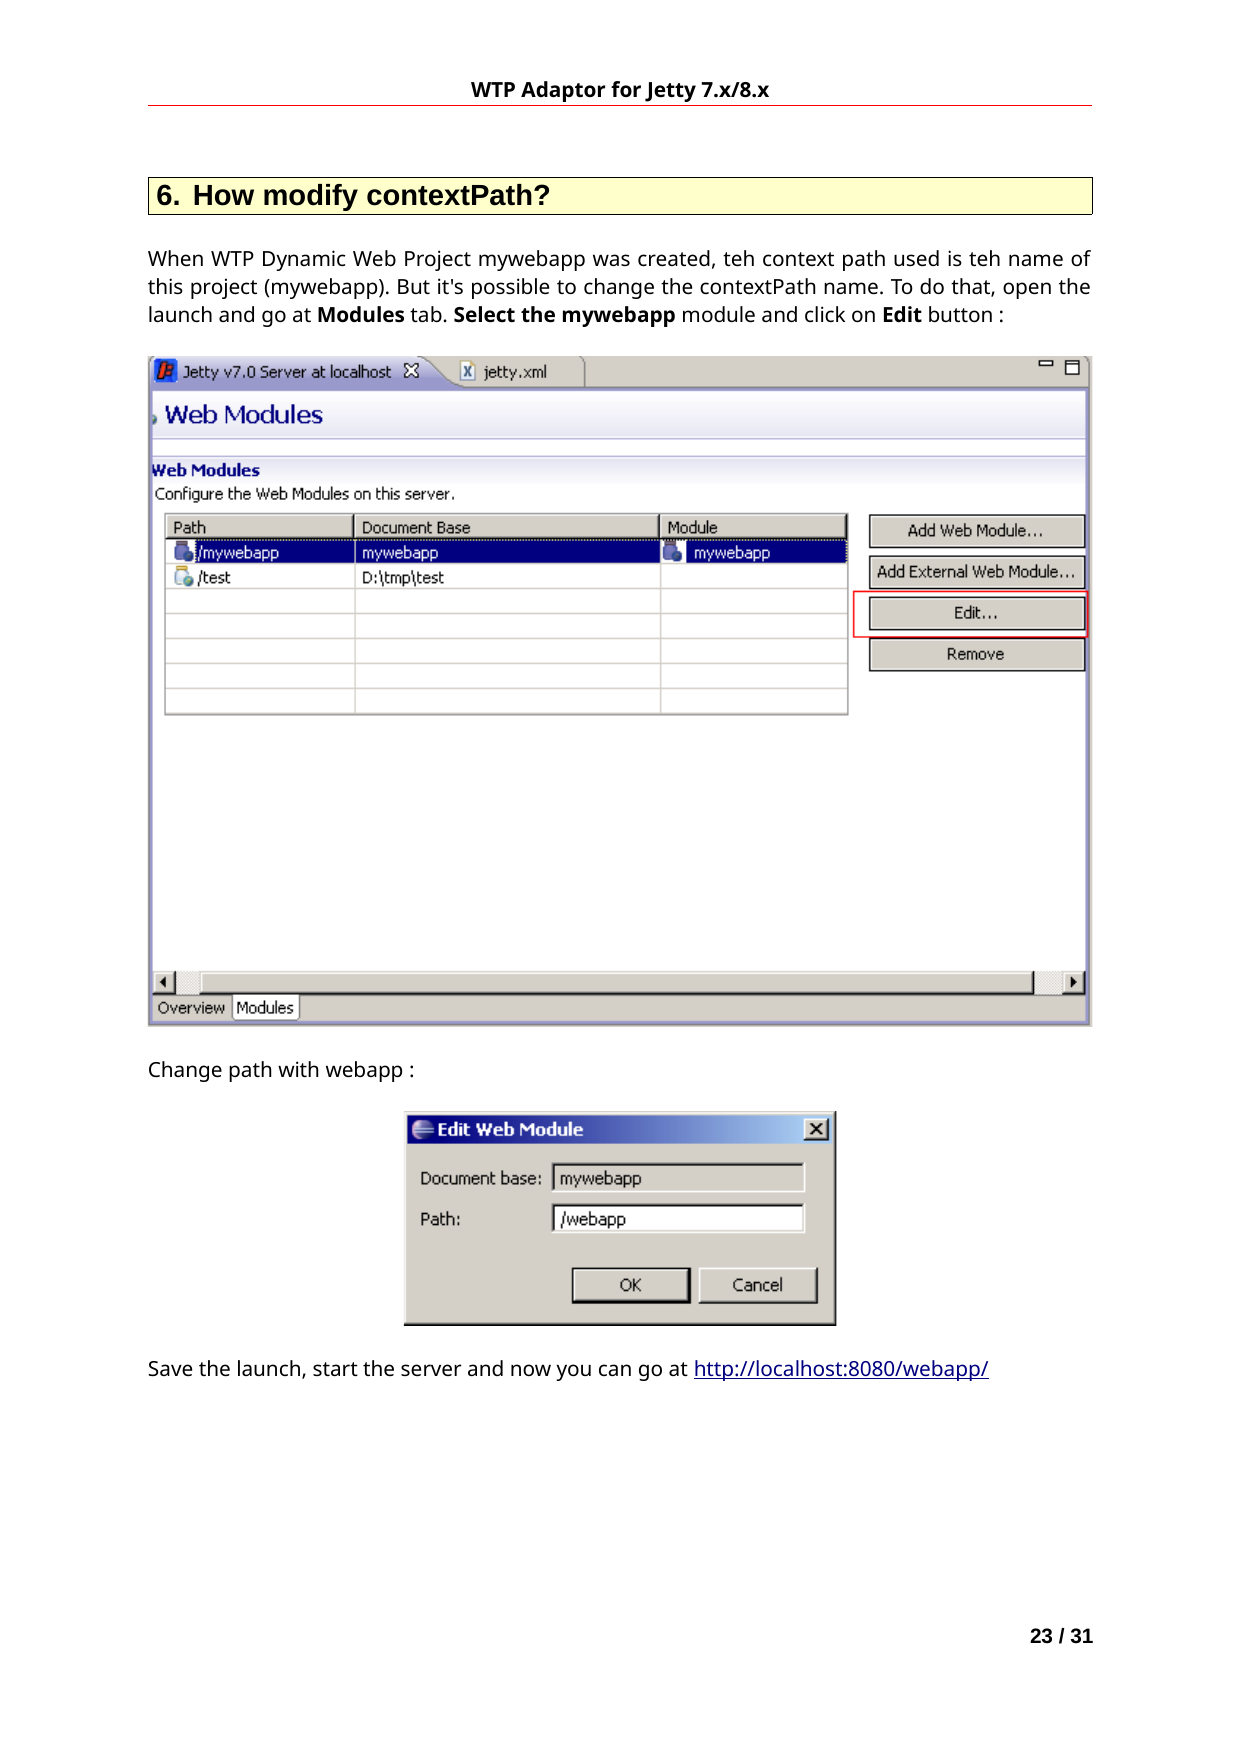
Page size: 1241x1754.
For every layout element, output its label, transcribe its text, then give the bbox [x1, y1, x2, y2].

text When WTP Dynamic Web Project mywebapp was created, teh context path used is teh name of this project (mywebapp). But it's possible to change the contextPath name. To do that, open the launch and go at Modules tab. Select the mywebapp module and click on Edit button : [148, 244, 1092, 328]
subtitle How modify contextPath? [149, 178, 1092, 214]
text Change path with webapp : [148, 1055, 1092, 1083]
text Save the launch, start the server and now you can go at http://localhost:8080/webapp/ [148, 1354, 1092, 1382]
picture [403, 1111, 837, 1326]
